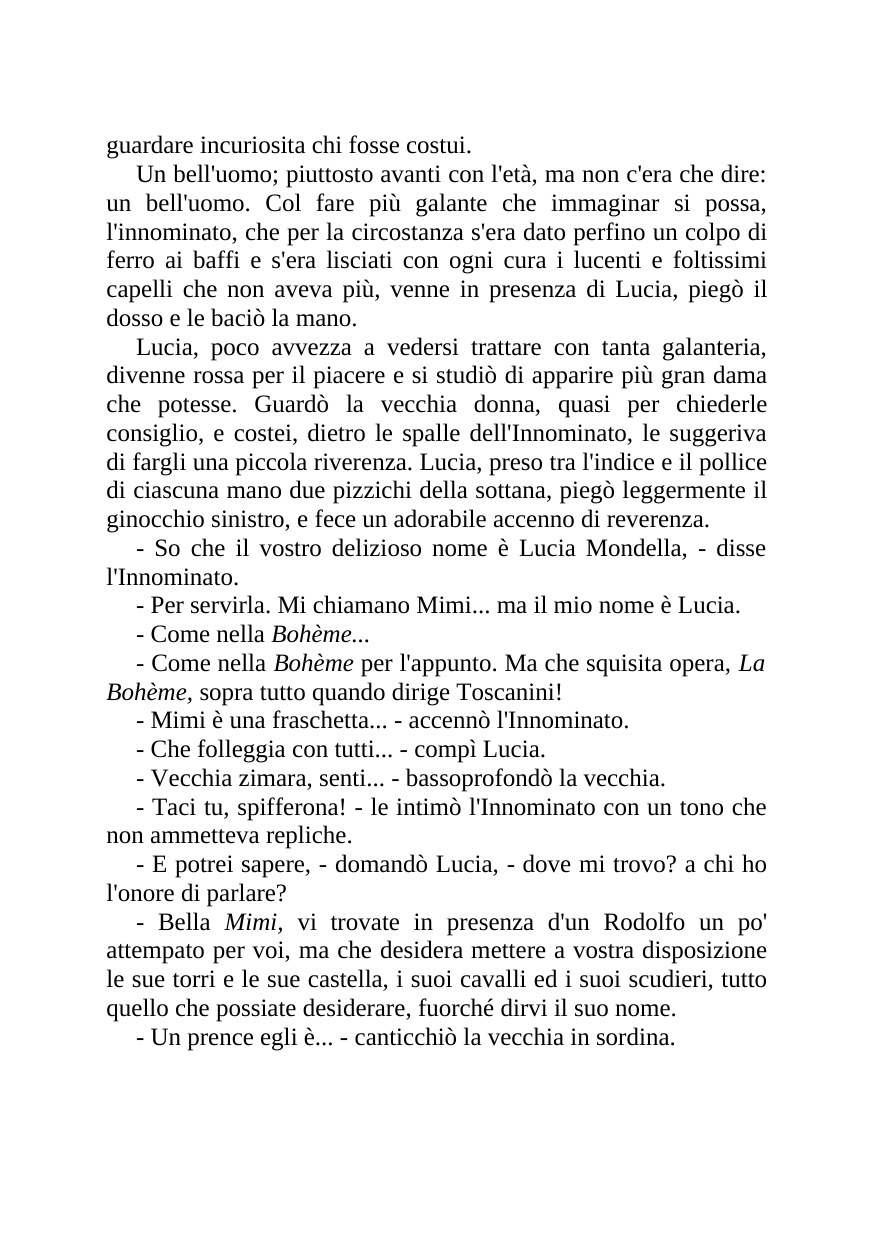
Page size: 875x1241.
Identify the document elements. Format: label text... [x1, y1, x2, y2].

text - Che folleggia con tutti... - compì Lucia. [106, 734, 768, 763]
text Un bell'uomo; piuttosto avanti con l'età, ma non c'era che dire: un bell'uomo. Col fare più galante che immaginar si possa, l'innominato, che per la circostanza s'era dato perfino un colpo di ferro ai baffi e s'era lisciati con ogni cura i lucenti e foltissimi capelli che non aveva più, venne in presenza di Lucia, piegò il dosso e le baciò la mano. [106, 159, 768, 332]
text Lucia, poco avvezza a vedersi trattare con tanta galanteria, divenne rossa per il piacere e si studiò di apparire più gran dama che potesse. Guardò la vecchia donna, quasi per chiederle consiglio, e costei, dietro le spalle dell'Innominato, le suggeriva di fargli una piccola riverenza. Lucia, preso tra l'indice e il pollice di ciascuna mano due pizzichi della sottana, piegò leggermente il ginocchio sinistro, e fece un adorabile accenno di reverenza. [106, 332, 768, 533]
text - Vecchia zimara, senti... - bassoprofondò la vecchia. [106, 763, 768, 792]
text - E potrei sapere, - domandò Lucia, - dove mi trovo? a chi ho l'onore di parlare? [106, 849, 768, 907]
text - So che il vostro delizioso nome è Lucia Mondella, - disse l'Innominato. [106, 533, 768, 590]
text - Taci tu, spifferona! - le intimò l'Innominato con un tono che non ammetteva repliche. [106, 792, 768, 849]
text guardare incuriosita chi fosse costui. [106, 130, 768, 159]
text - Un prence egli è... - canticchiò la vecchia in sordina. [106, 1022, 768, 1050]
text - Mimi è una fraschetta... - accennò l'Innominato. [106, 705, 768, 734]
text - Bella Mimi, vi trovate in presenza d'un Rodolfo un po' attempato per voi, ma che desidera mettere a vostra disposizione le sue torri e le sue castella, i suoi cavalli ed i suoi scudieri, tutto quello che possiate desiderare, fuorché dirvi il suo nome. [106, 907, 768, 1022]
text - Come nella Bohème per l'appunto. Ma che squisita opera, La Bohème, sopra tutto quando dirige Toscanini! [106, 648, 768, 705]
text - Per servirla. Mi chiamano Mimi... ma il mio nome è Lucia. [106, 590, 768, 619]
text - Come nella Bohème... [106, 619, 768, 648]
